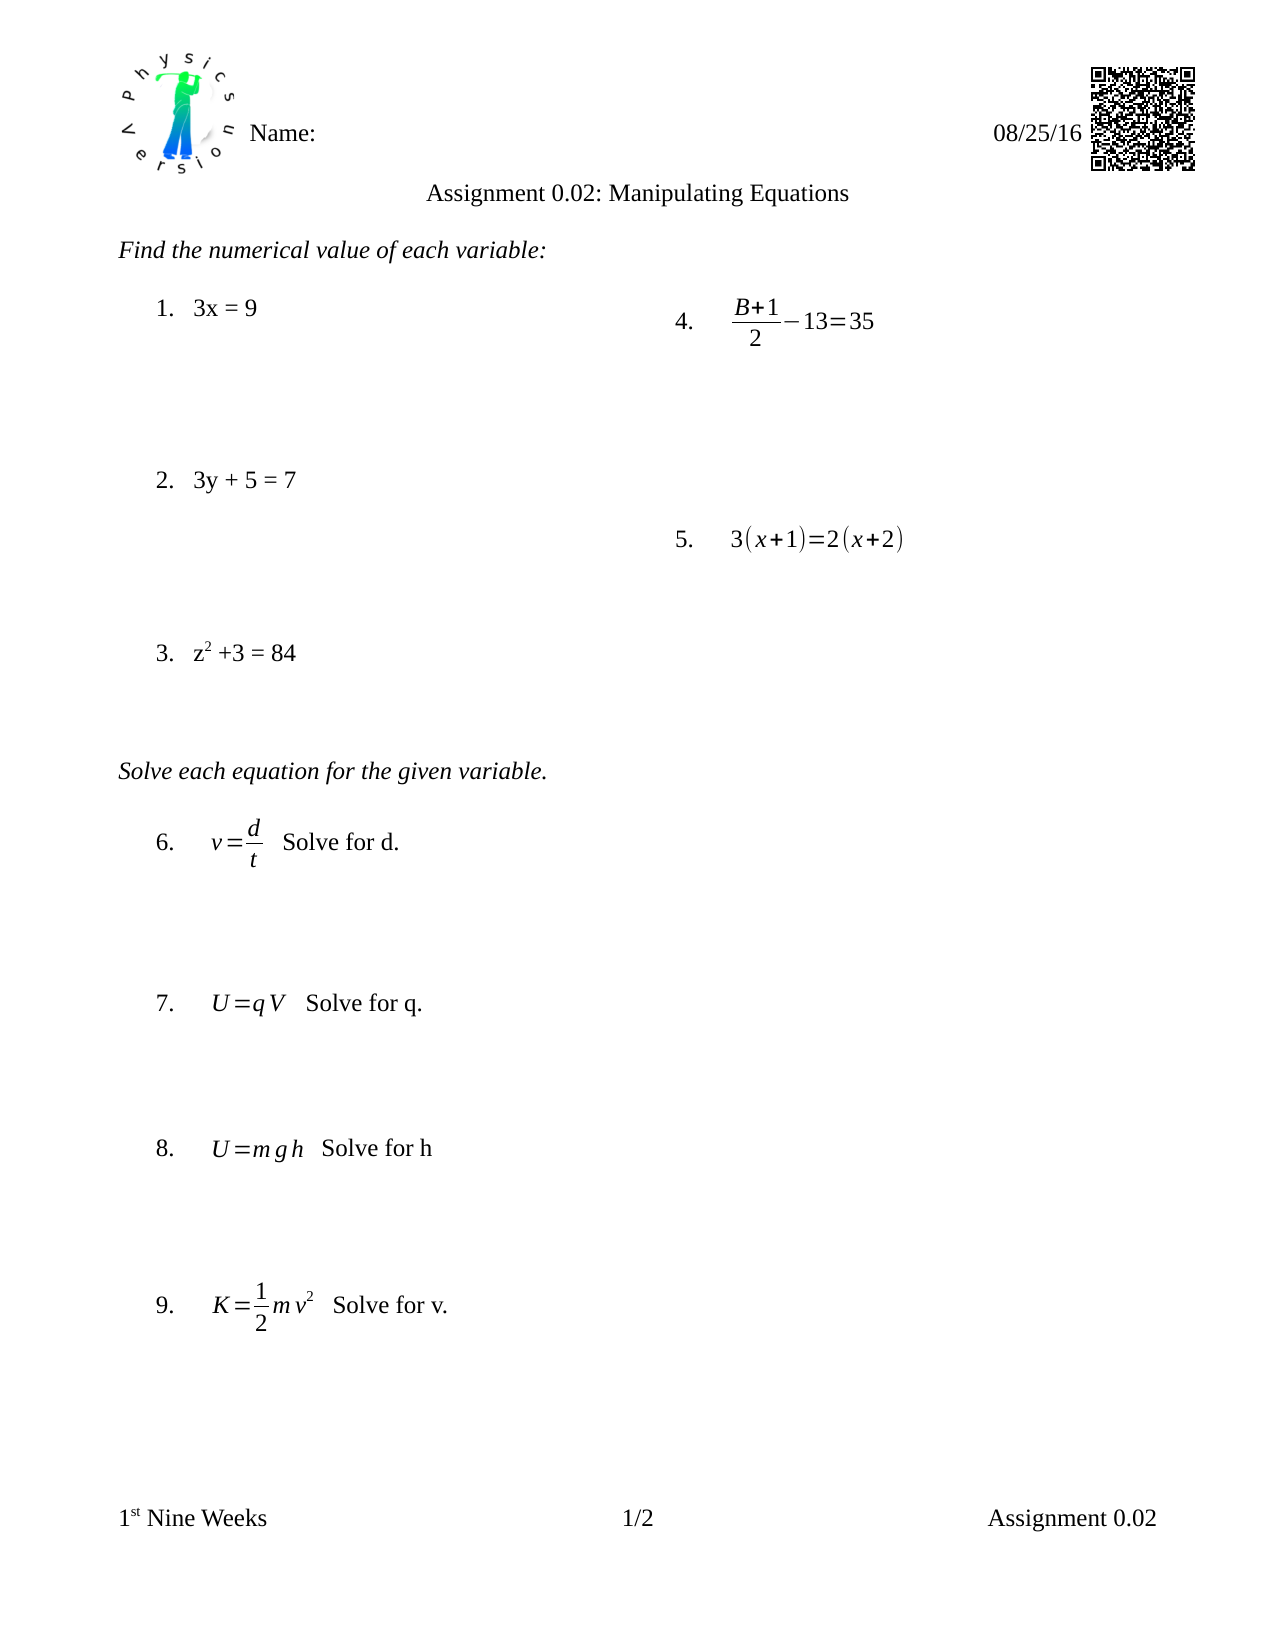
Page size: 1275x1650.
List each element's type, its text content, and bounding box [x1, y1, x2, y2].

text Assignment 0.02: Manipulating Equations [118, 176, 1157, 207]
list 3y + 5 = 7 [156, 466, 637, 494]
list Solve for d. [156, 814, 1157, 873]
picture [121, 53, 235, 174]
list z2 +3 = 84 [156, 638, 637, 667]
text Solve each equation for the given variable. [118, 756, 1157, 785]
list Solve for h [156, 1133, 1157, 1162]
list Solve for v. [156, 1277, 1157, 1336]
list 3x = 9 [156, 293, 637, 322]
list Solve for q. [156, 988, 1157, 1018]
text Find the numerical value of each variable: [118, 236, 1157, 264]
picture [1082, 58, 1203, 179]
